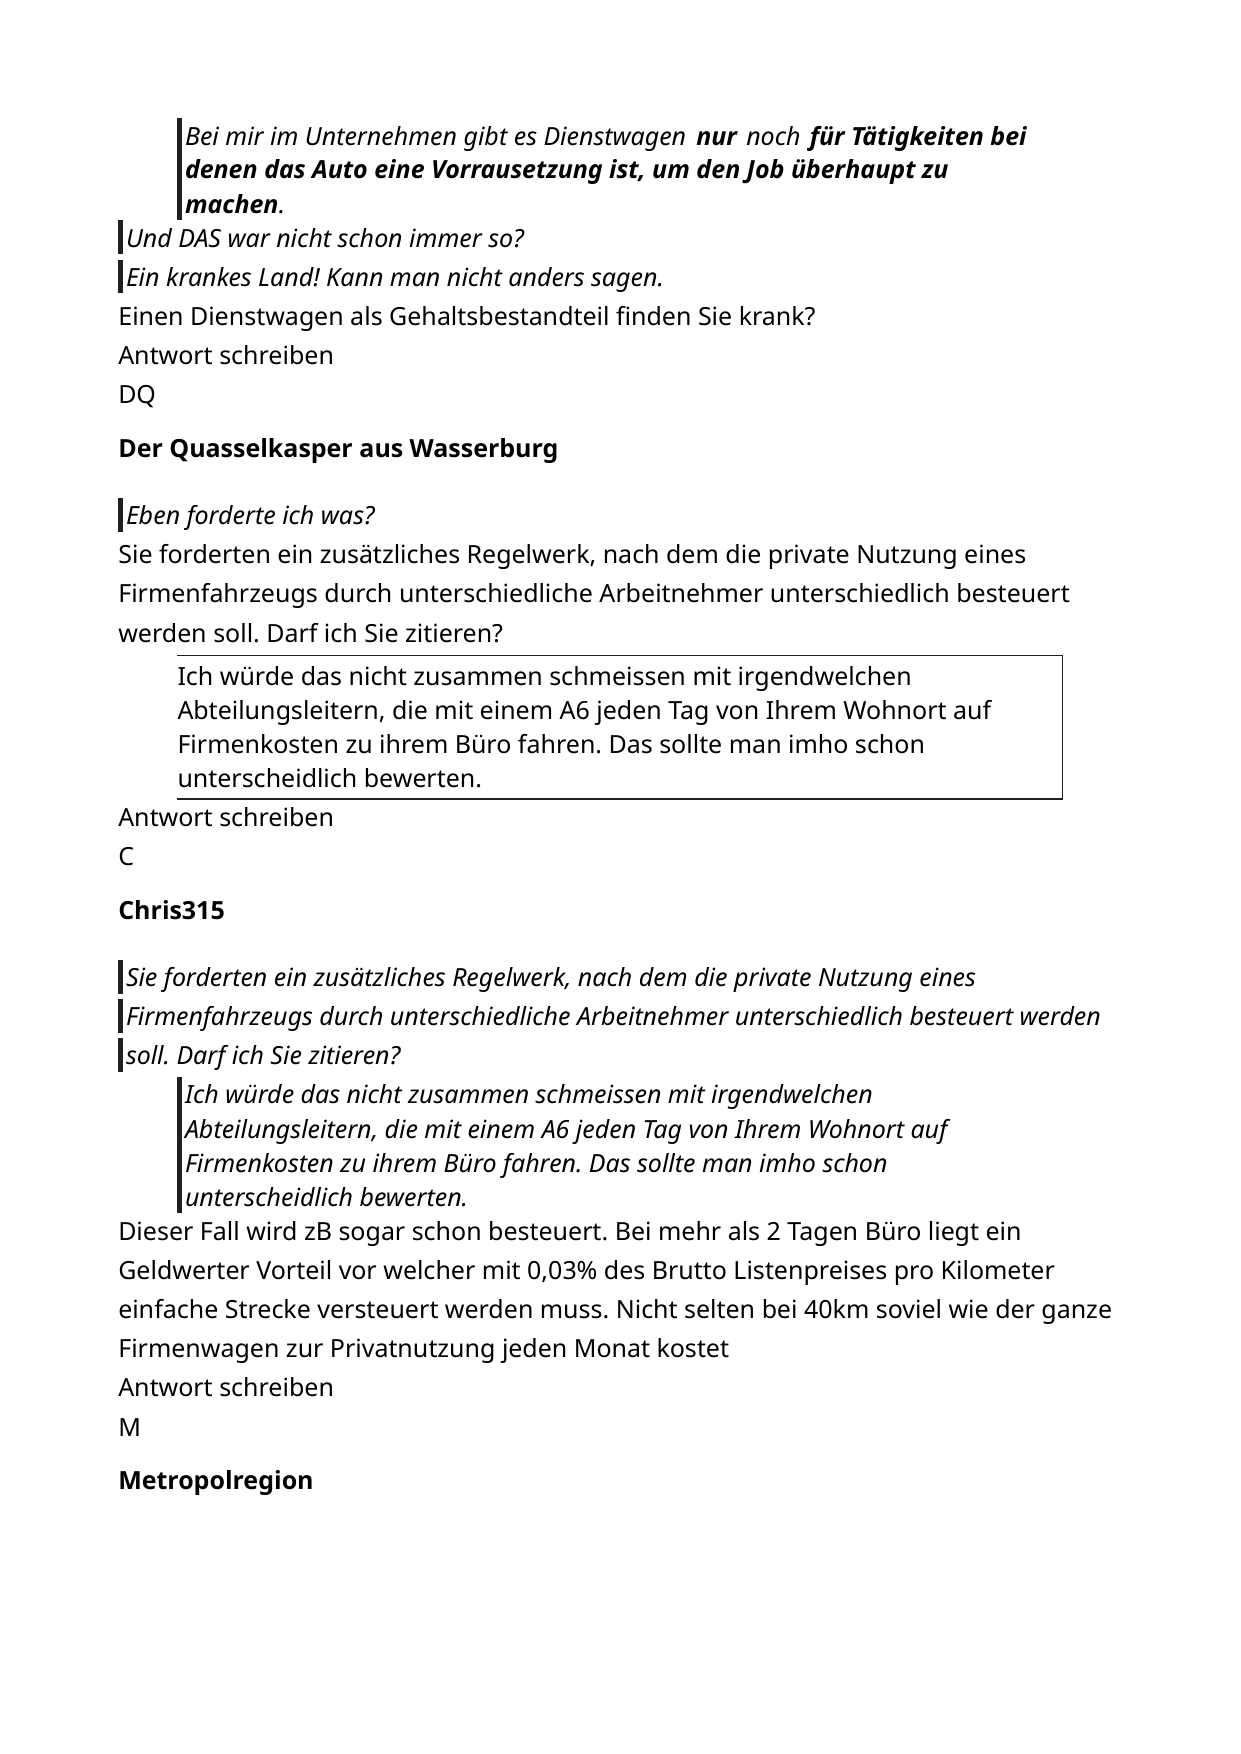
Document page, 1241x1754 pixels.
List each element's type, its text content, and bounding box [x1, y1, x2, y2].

subtitle Chris315 [118, 893, 1122, 927]
text Ich würde das nicht zusammen schmeissen mit irgendwelchen Abteilungsleitern, die mit einem A6 jeden Tag von Ihrem Wohnort auf Firmenkosten zu ihrem Büro fahren. Das sollte man imho schon unterscheidlich bewerten. [182, 1077, 1063, 1213]
text Einen Dienstwagen als Gehaltsbestandteil finden Sie krank? [118, 299, 1122, 333]
text DQ [118, 377, 1122, 411]
subtitle Der Quasselkasper aus Wasserburg [118, 431, 1122, 465]
text C [118, 839, 1122, 873]
text Eben forderte ich was? [123, 498, 1122, 532]
text Antwort schreiben [118, 338, 1122, 372]
text Bei mir im Unternehmen gibt es Dienstwagen nur noch für Tätigkeiten bei denen das Auto eine Vorrausetzung ist, um den Job überhaupt zu machen. [182, 118, 1063, 220]
text M [118, 1409, 1122, 1443]
text Sie forderten ein zusätzliches Regelwerk, nach dem die private Nutzung eines Firmenfahrzeugs durch unterschiedliche Arbeitnehmer unterschiedlich besteuert werden soll. Darf ich Sie zitieren? [118, 537, 1122, 649]
subtitle Metropolregion [118, 1463, 1122, 1497]
text Dieser Fall wird zB sogar schon besteuert. Bei mehr als 2 Tagen Büro liegt ein Geldwerter Vorteil vor welcher mit 0,03% des Brutto Listenpreises pro Kilometer einfache Strecke versteuert werden muss. Nicht selten bei 40km soviel wie der ganze Firmenwagen zur Privatnutzung jeden Monat kostet [118, 1213, 1122, 1365]
text Sie forderten ein zusätzliches Regelwerk, nach dem die private Nutzung eines Firmenfahrzeugs durch unterschiedliche Arbeitnehmer unterschiedlich besteuert werden soll. Darf ich Sie zitieren? [118, 960, 1122, 1072]
text Und DAS war nicht schon immer so? [123, 220, 1122, 254]
text Ich würde das nicht zusammen schmeissen mit irgendwelchen Abteilungsleitern, die mit einem A6 jeden Tag von Ihrem Wohnort auf Firmenkosten zu ihrem Büro fahren. Das sollte man imho schon unterscheidlich bewerten. [177, 656, 1062, 798]
text Ein krankes Land! Kann man nicht anders sagen. [118, 259, 1122, 293]
text Antwort schreiben [118, 1370, 1122, 1404]
text Antwort schreiben [118, 800, 1122, 834]
